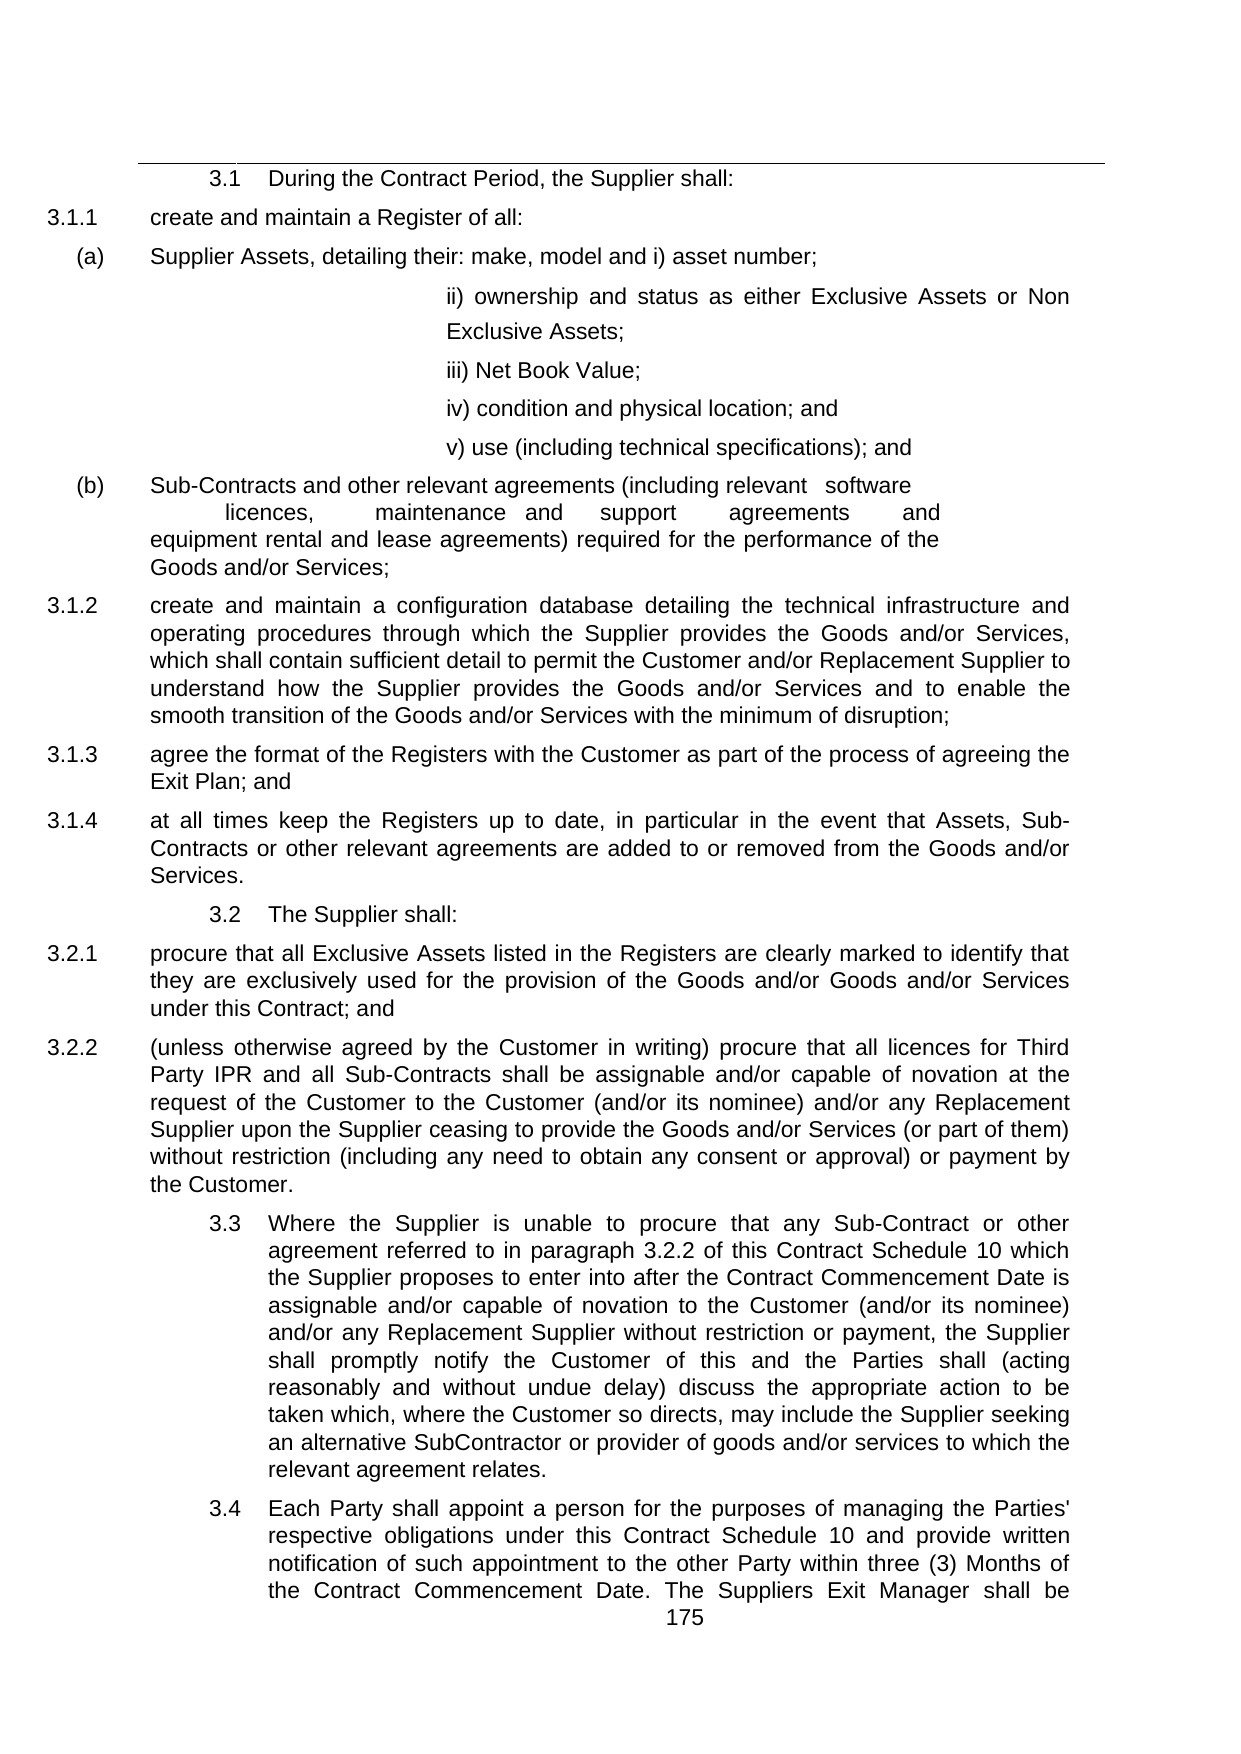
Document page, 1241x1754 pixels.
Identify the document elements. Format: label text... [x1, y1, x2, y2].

text iv) condition and physical location; and [446, 395, 1071, 422]
list Sub-Contracts and other relevant agreements (including relevant software licences, maintenance and support agreements and equipment rental and lease agreements) required for the performance of the Goods and/or Services; [76, 472, 940, 580]
list create and maintain a configuration database detailing the technical infrastructure and operating procedures through which the Supplier provides the Goods and/or Services, which shall contain sufficient detail to permit the Customer and/or Replacement Supplier to understand how the Supplier provides the Goods and/or Services and to enable the smooth transition of the Goods and/or Services with the minimum of disruption; [47, 592, 1071, 728]
list agree the format of the Registers with the Customer as part of the process of agreeing the Exit Plan; and [47, 741, 1071, 794]
list Each Party shall appoint a person for the purposes of managing the Parties' respective obligations under this Contract Schedule 10 and provide written notification of such appointment to the other Party within three (3) Months of the Contract Commencement Date. The Suppliers Exit Manager shall be [209, 1495, 1071, 1604]
list Supplier Assets, detailing their: make, model and i) asset number; [76, 243, 940, 269]
list Where the Supplier is unable to procure that any Sub-Contract or other agreement referred to in paragraph 3.2.2 of this Contract Schedule 10 which the Supplier proposes to enter into after the Contract Commencement Date is assignable and/or capable of novation to the Customer (and/or its nominee) and/or any Replacement Supplier without restriction or payment, the Supplier shall promptly notify the Customer of this and the Parties shall (acting reasonably and without undue delay) discuss the appropriate action to be taken which, where the Customer so directs, may include the Supplier seeking an alternative SubContractor or provider of goods and/or services to which the relevant agreement relates. [209, 1209, 1071, 1482]
list The Supplier shall: [209, 901, 1071, 927]
text ii) ownership and status as either Exclusive Assets or Non Exclusive Assets; [446, 283, 1071, 344]
list create and maintain a Register of all: [47, 204, 1071, 231]
text iii) Net Book Value; [446, 357, 1071, 383]
list procure that all Exclusive Assets listed in the Registers are clearly marked to identify that they are exclusively used for the provision of the Goods and/or Goods and/or Services under this Contract; and [47, 940, 1071, 1021]
list (unless otherwise agreed by the Customer in writing) procure that all licences for Third Party IPR and all Sub-Contracts shall be assignable and/or capable of novation at the request of the Customer to the Customer (and/or its nominee) and/or any Replacement Supplier upon the Supplier ceasing to provide the Goods and/or Services (or part of them) without restriction (including any need to obtain any consent or approval) or payment by the Customer. [47, 1034, 1071, 1197]
list During the Contract Period, the Supplier shall: [209, 150, 1071, 192]
list at all times keep the Registers up to date, in particular in the event that Assets, Sub-Contracts or other relevant agreements are added to or removed from the Goods and/or Services. [47, 807, 1071, 888]
text v) use (including technical specifications); and [446, 434, 1071, 460]
